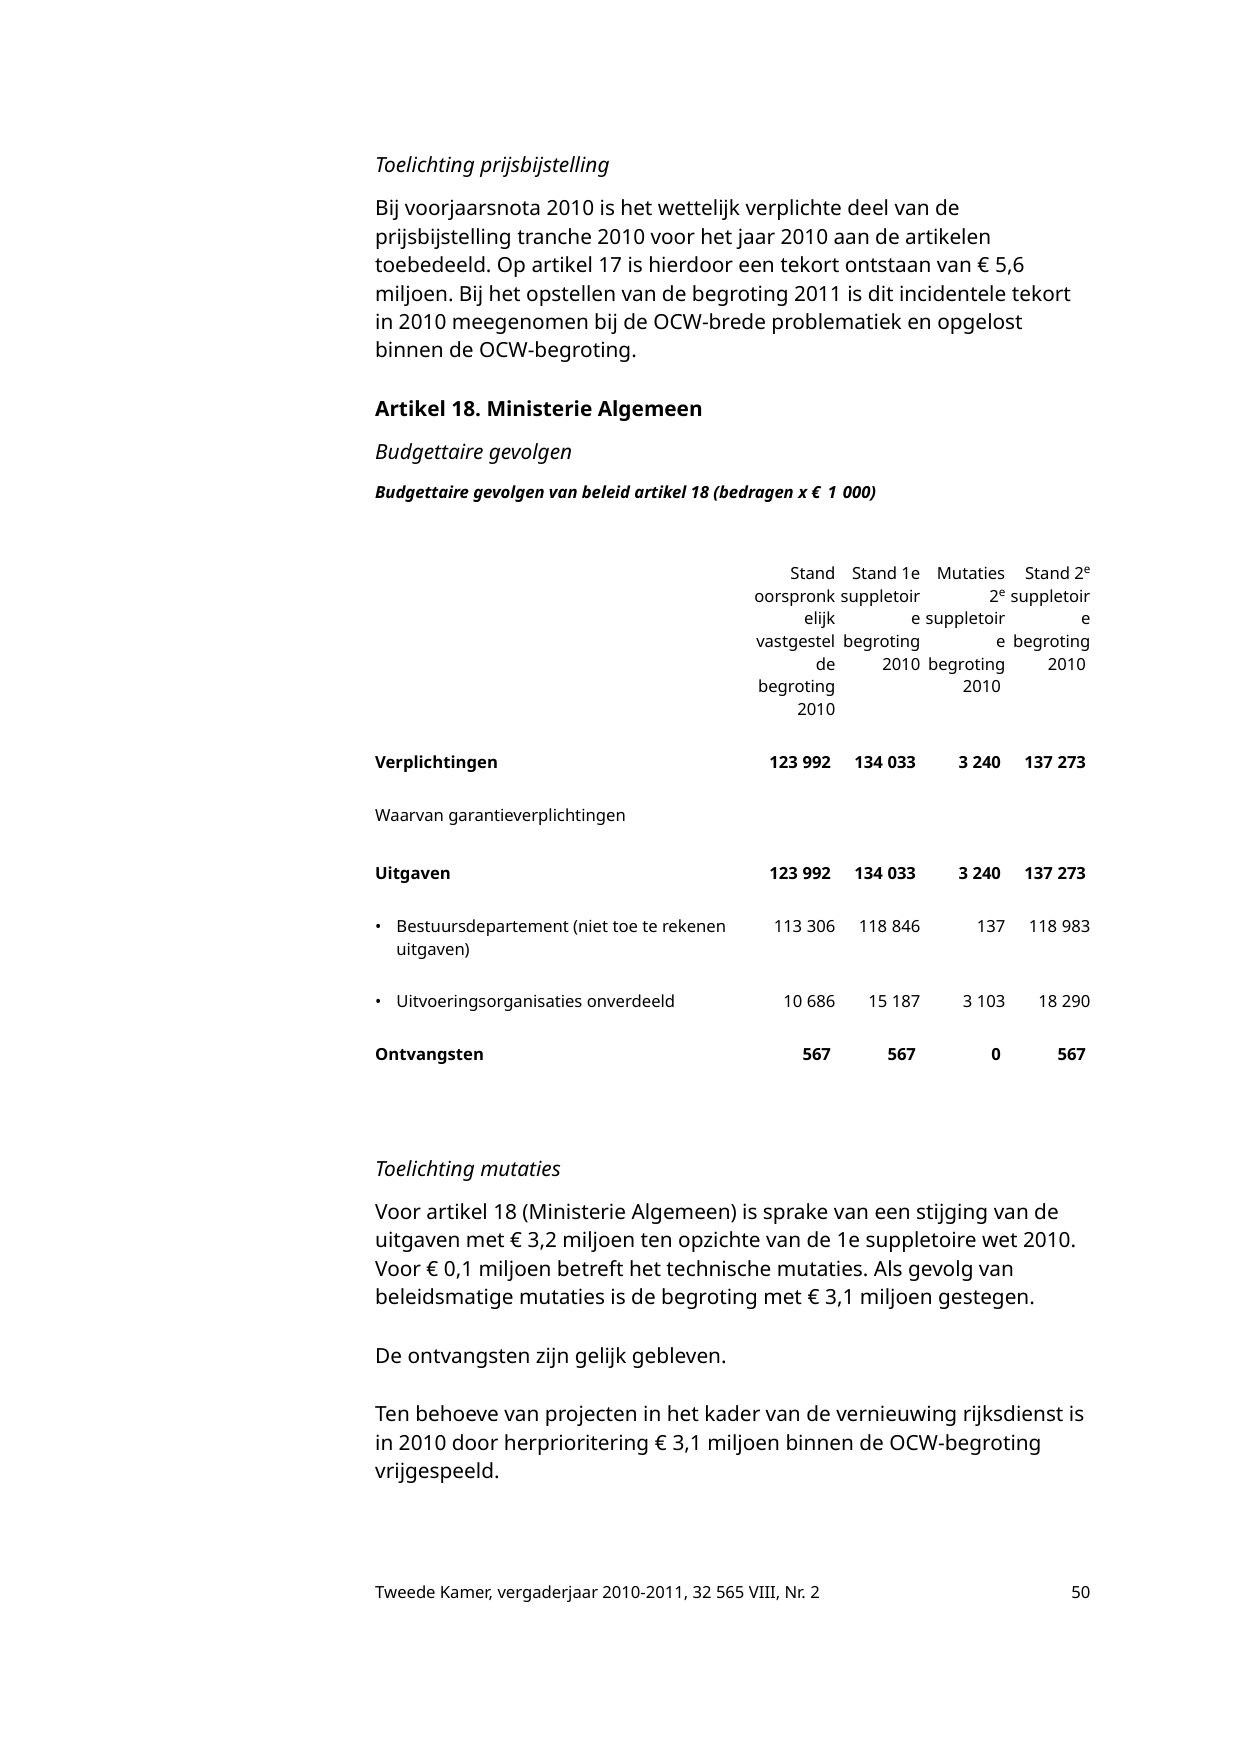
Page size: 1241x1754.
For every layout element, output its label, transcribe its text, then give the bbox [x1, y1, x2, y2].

table_header Mutaties 2e suppletoire begroting 2010 [920, 562, 1005, 751]
table_header Stand 2e suppletoire begroting 2010 [1005, 562, 1090, 751]
text Artikel 18. Ministerie Algemeen [375, 394, 1090, 422]
table_cell 3 103 [920, 990, 1005, 1042]
text De ontvangsten zijn gelijk gebleven. [375, 1341, 1090, 1369]
table_header Stand 1e suppletoire begroting 2010 [835, 562, 920, 751]
table_cell 137 273 [1005, 862, 1090, 914]
table_cell 113 306 [750, 914, 835, 990]
table_cell Uitgaven [375, 862, 750, 914]
text Budgettaire gevolgen van beleid artikel 18 (bedragen x € 1 000) [375, 481, 1090, 504]
table_cell Uitvoeringsorganisaties onverdeeld [396, 990, 750, 1042]
table_cell 10 686 [750, 990, 835, 1042]
table_cell 123 992 [750, 751, 835, 803]
table_cell 18 290 [1005, 990, 1090, 1042]
table_cell Bestuursdepartement (niet toe te rekenen uitgaven) [396, 914, 750, 990]
table_cell 567 [750, 1043, 835, 1095]
table_cell [920, 803, 1005, 862]
text Toelichting prijsbijstelling [375, 150, 1090, 178]
text Voor € 0,1 miljoen betreft het technische mutaties. Als gevolg van beleidsmatige mutaties is de begroting met € 3,1 miljoen gestegen. [375, 1254, 1090, 1311]
table_cell 0 [920, 1043, 1005, 1095]
text Budgettaire gevolgen [375, 437, 1090, 466]
text Ten behoeve van projecten in het kader van de vernieuwing rijksdienst is in 2010 door herprioritering € 3,1 miljoen binnen de OCW-begroting vrijgespeeld. [375, 1399, 1090, 1484]
table_header [375, 562, 396, 751]
table_cell 134 033 [835, 862, 920, 914]
table_cell 118 983 [1005, 914, 1090, 990]
table_cell 123 992 [750, 862, 835, 914]
table_cell 15 187 [835, 990, 920, 1042]
table_cell 137 273 [1005, 751, 1090, 803]
table_cell 137 [920, 914, 1005, 990]
table_cell 567 [1005, 1043, 1090, 1095]
table_cell 567 [835, 1043, 920, 1095]
table_cell • [375, 914, 396, 990]
table_cell Ontvangsten [375, 1043, 750, 1095]
table_cell [835, 803, 920, 862]
table_cell 3 240 [920, 751, 1005, 803]
table_cell 3 240 [920, 862, 1005, 914]
table_cell Waarvan garantieverplichtingen [375, 803, 750, 862]
table_cell 134 033 [835, 751, 920, 803]
table_cell [1005, 803, 1090, 862]
table_cell • [375, 990, 396, 1042]
text Toelichting mutaties [375, 1154, 1090, 1182]
table_header Stand oorspronkelijk vastgestelde begroting 2010 [750, 562, 835, 751]
table_cell Verplichtingen [375, 751, 750, 803]
text Bij voorjaarsnota 2010 is het wettelijk verplichte deel van de prijsbijstelling tranche 2010 voor het jaar 2010 aan de artikelen toebedeeld. Op artikel 17 is hierdoor een tekort ontstaan van € 5,6 miljoen. Bij het opstellen van de begroting 2011 is dit incidentele tekort in 2010 meegenomen bij de OCW-brede problematiek en opgelost binnen de OCW-begroting. [375, 193, 1090, 364]
table_cell 118 846 [835, 914, 920, 990]
text Voor artikel 18 (Ministerie Algemeen) is sprake van een stijging van de uitgaven met € 3,2 miljoen ten opzichte van de 1e suppletoire wet 2010. [375, 1197, 1090, 1254]
table_header [396, 562, 750, 751]
table_cell [750, 803, 835, 862]
